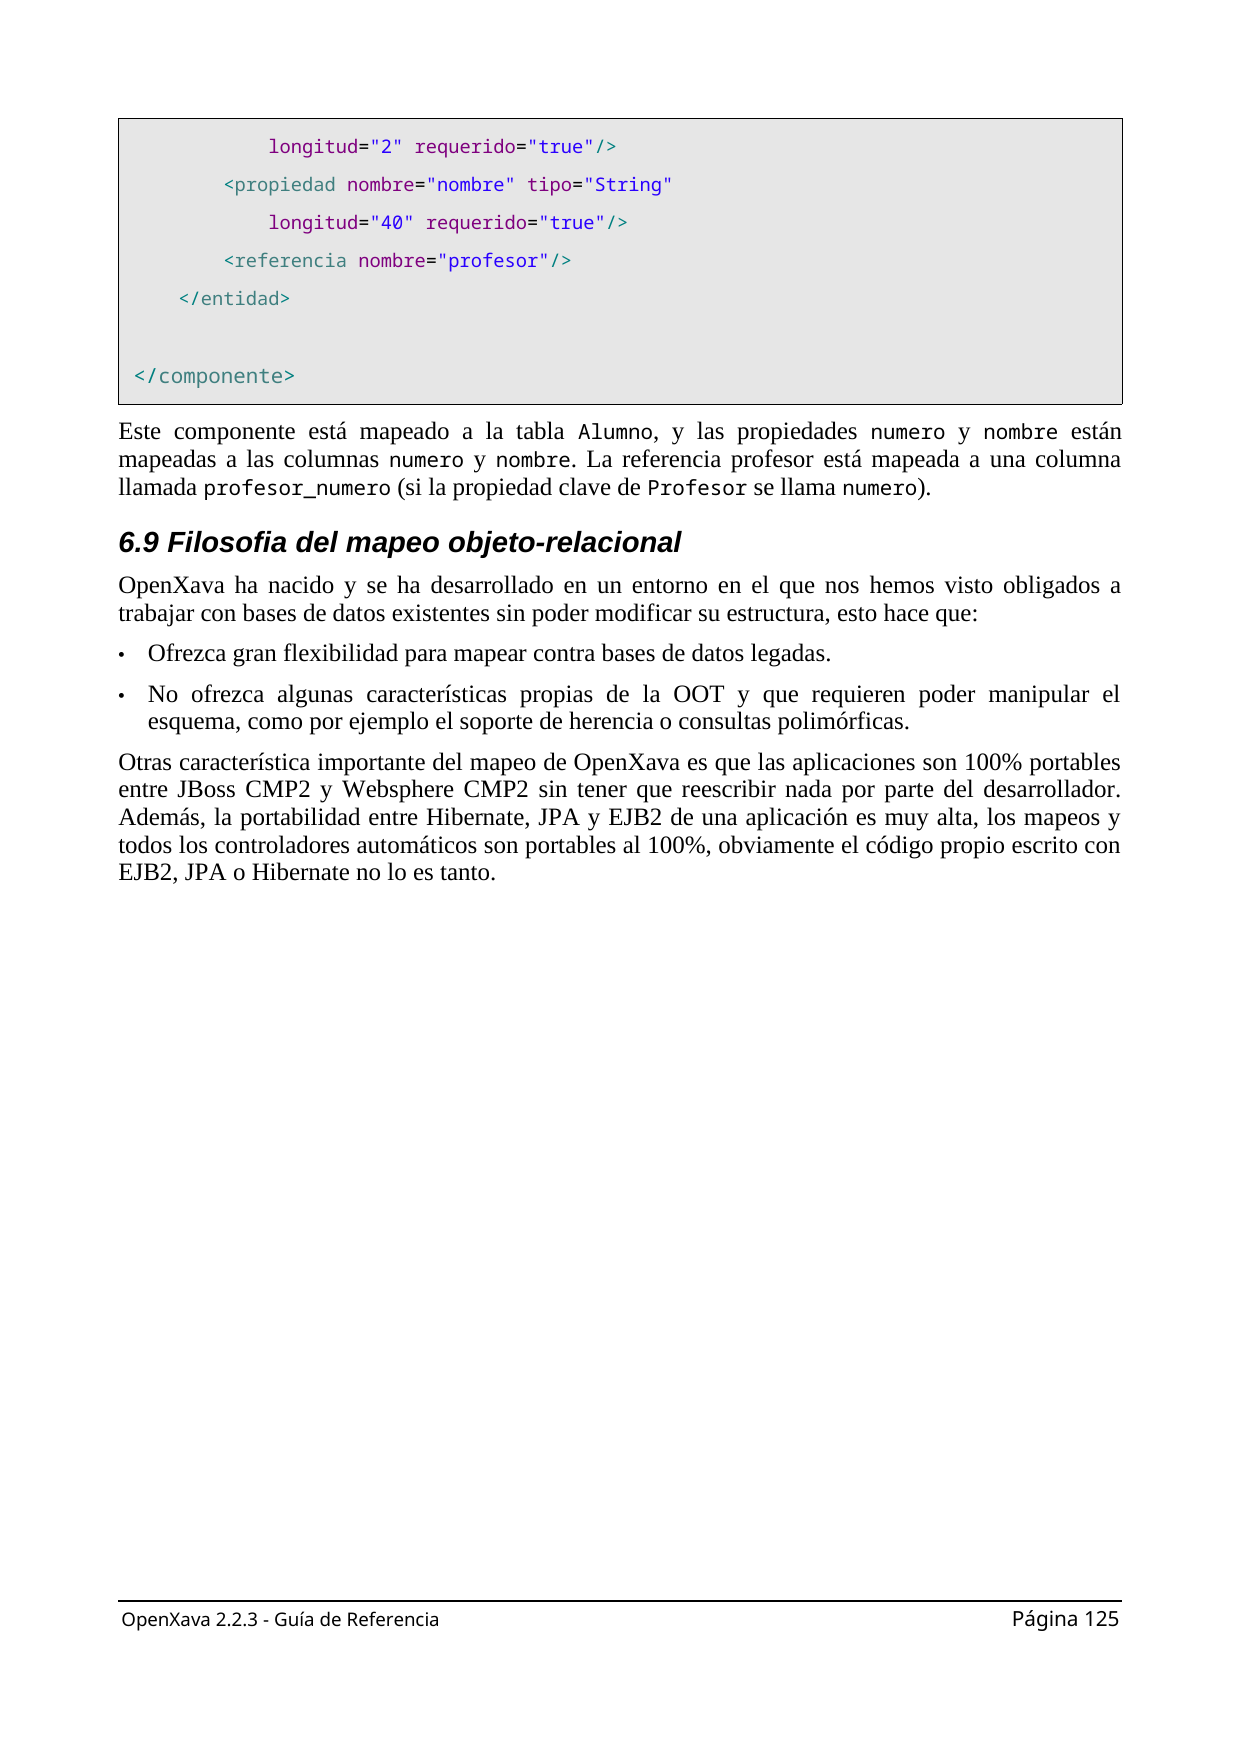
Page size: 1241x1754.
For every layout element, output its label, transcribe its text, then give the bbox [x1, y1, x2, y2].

text </entidad> [119, 270, 1122, 308]
subtitle Filosofia del mapeo objeto-relacional [118, 526, 1122, 559]
list Ofrezca gran flexibilidad para mapear contra bases de datos legadas. [118, 639, 1122, 667]
text OpenXava ha nacido y se ha desarrollado en un entorno en el que nos hemos visto obligados a trabajar con bases de datos existentes sin poder modificar su estructura, esto hace que: [118, 572, 1122, 627]
text Este componente está mapeado a la tabla Alumno, y las propiedades numero y nombre están mapeadas a las columnas numero y nombre. La referencia profesor está mapeada a una columna llamada profesor_numero (si la propiedad clave de Profesor se llama numero). [118, 417, 1122, 501]
text </componente> [119, 346, 1122, 404]
text <referencia nombre="profesor"/> [119, 232, 1122, 270]
text longitud="2" requerido="true"/> [119, 119, 1122, 156]
list No ofrezca algunas características propias de la OOT y que requieren poder manipular el esquema, como por ejemplo el soporte de herencia o consultas polimórficas. [118, 680, 1122, 735]
text longitud="40" requerido="true"/> [119, 194, 1122, 232]
text <propiedad nombre="nombre" tipo="String" [119, 156, 1122, 194]
text Otras característica importante del mapeo de OpenXava es que las aplicaciones son 100% portables entre JBoss CMP2 y Websphere CMP2 sin tener que reescribir nada por parte del desarrollador. Además, la portabilidad entre Hibernate, JPA y EJB2 de una aplicación es muy alta, los mapeos y todos los controladores automáticos son portables al 100%, obviamente el código propio escrito con EJB2, JPA o Hibernate no lo es tanto. [118, 748, 1122, 886]
